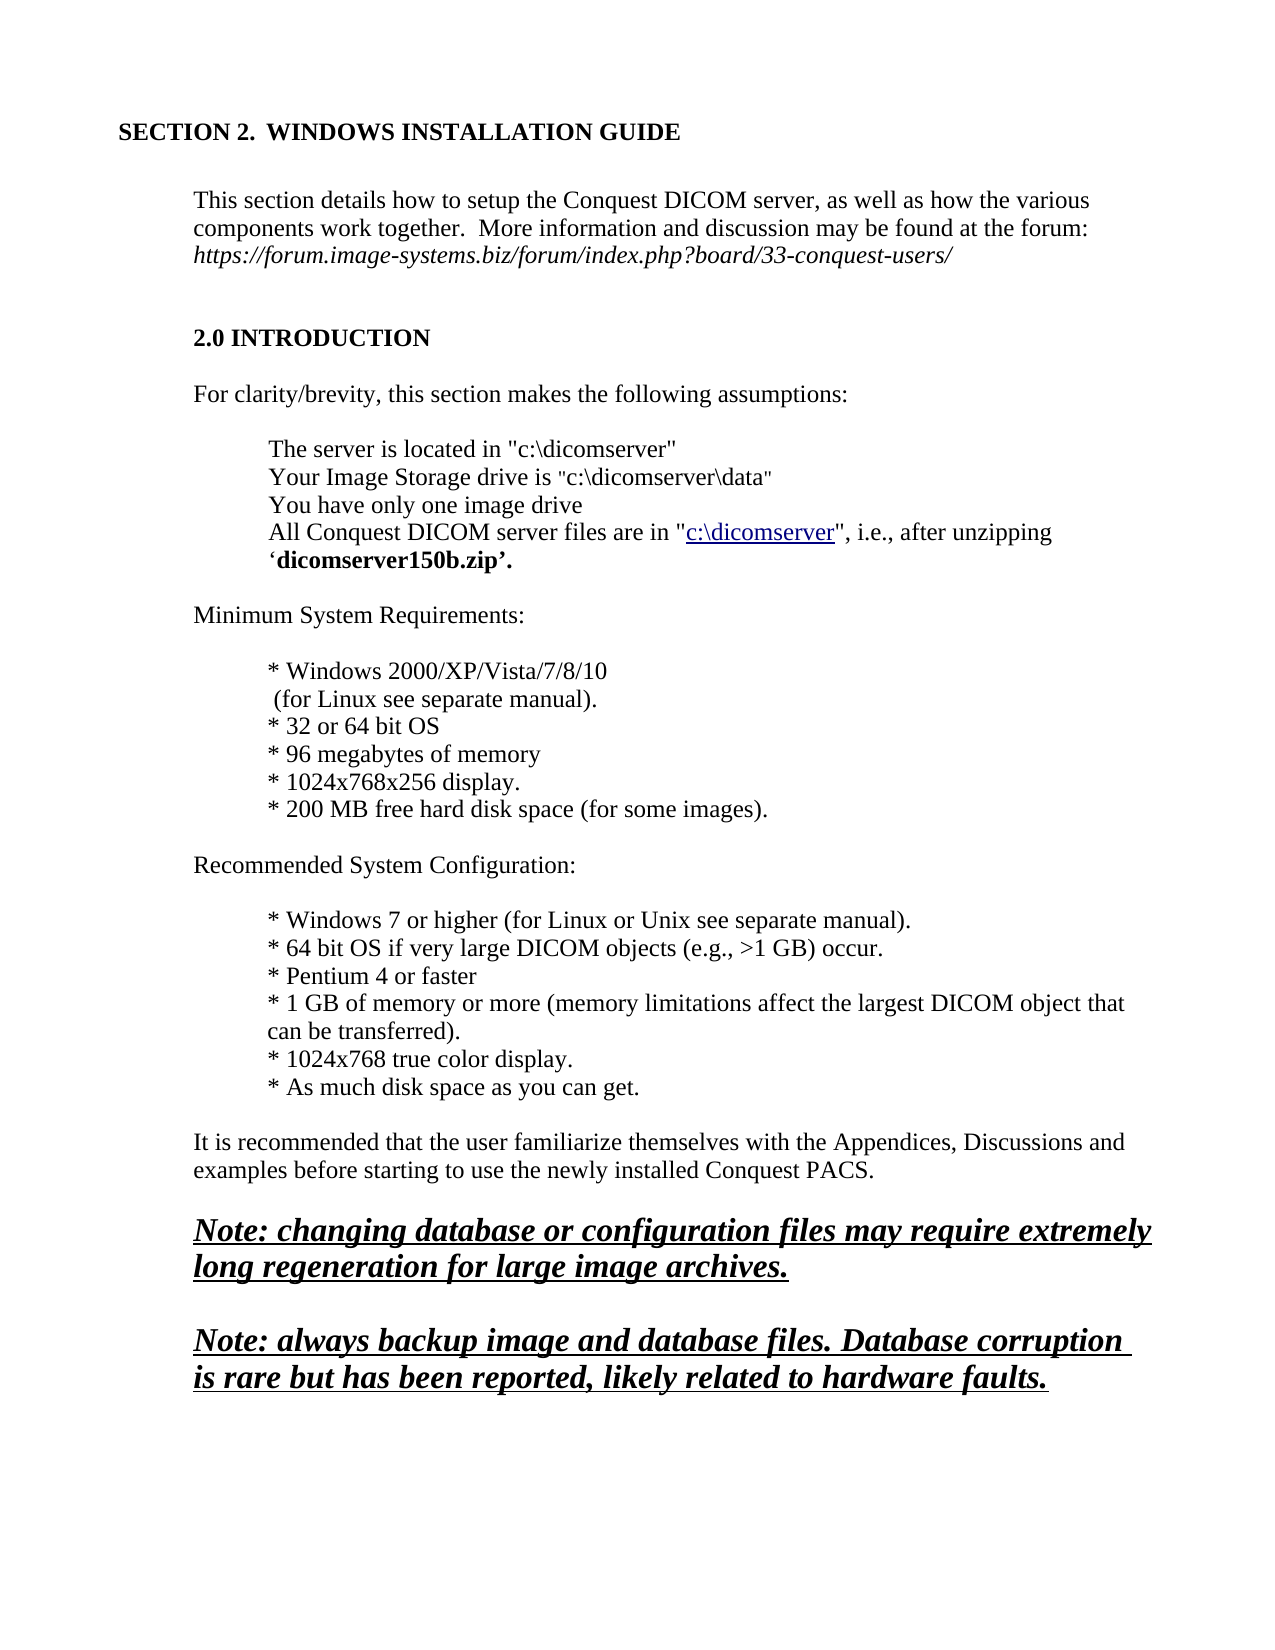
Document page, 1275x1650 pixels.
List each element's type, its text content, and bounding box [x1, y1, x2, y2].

text * 64 bit OS if very large DICOM objects (e.g., >1 GB) occur. [193, 934, 1157, 962]
text All Conquest DICOM server files are in "c:\dicomserver", i.e., after unzipping ‘dicomserver150b.zip’. [193, 518, 1157, 574]
text The server is located in "c:\dicomserver" [193, 435, 1157, 463]
text Note: changing database or configuration files may require extremely long regeneration for large image archives. [193, 1211, 1157, 1285]
text Recommended System Configuration: [193, 851, 1157, 879]
text * 96 megabytes of memory [193, 740, 1157, 768]
text * Windows 7 or higher (for Linux or Unix see separate manual). [193, 906, 1157, 934]
text * 1 GB of memory or more (memory limitations affect the largest DICOM object that can be transferred). [193, 989, 1157, 1045]
text Note: always backup image and database files. Database corruption is rare but has been reported, likely related to hardware faults. [193, 1322, 1157, 1396]
text Minimum System Requirements: [193, 602, 1157, 629]
text 2.0 INTRODUCTION [193, 324, 1157, 352]
text * As much disk space as you can get. [193, 1073, 1157, 1100]
text * 200 MB free hard disk space (for some images). [193, 796, 1157, 823]
text This section details how to setup the Conquest DICOM server, as well as how the various components work together. More information and discussion may be found at the forum: https://forum.image-systems.biz/forum/index.php?board/33-conquest-users/ [193, 186, 1157, 269]
text It is recommended that the user familiarize themselves with the Appendices, Discussions and examples before starting to use the newly installed Conquest PACS. [193, 1128, 1157, 1183]
text SECTION 2. WINDOWS INSTALLATION GUIDE [118, 118, 1157, 146]
text Your Image Storage drive is "c:\dicomserver\data" [193, 463, 1157, 491]
text * 1024x768x256 display. [193, 768, 1157, 796]
text You have only one image drive [193, 491, 1157, 518]
text For clarity/brevity, this section makes the following assumptions: [193, 380, 1157, 408]
text * 1024x768 true color display. [193, 1045, 1157, 1073]
text * Pentium 4 or faster [193, 962, 1157, 989]
text * Windows 2000/XP/Vista/7/8/10 (for Linux see separate manual). [193, 657, 1157, 712]
text * 32 or 64 bit OS [193, 712, 1157, 740]
